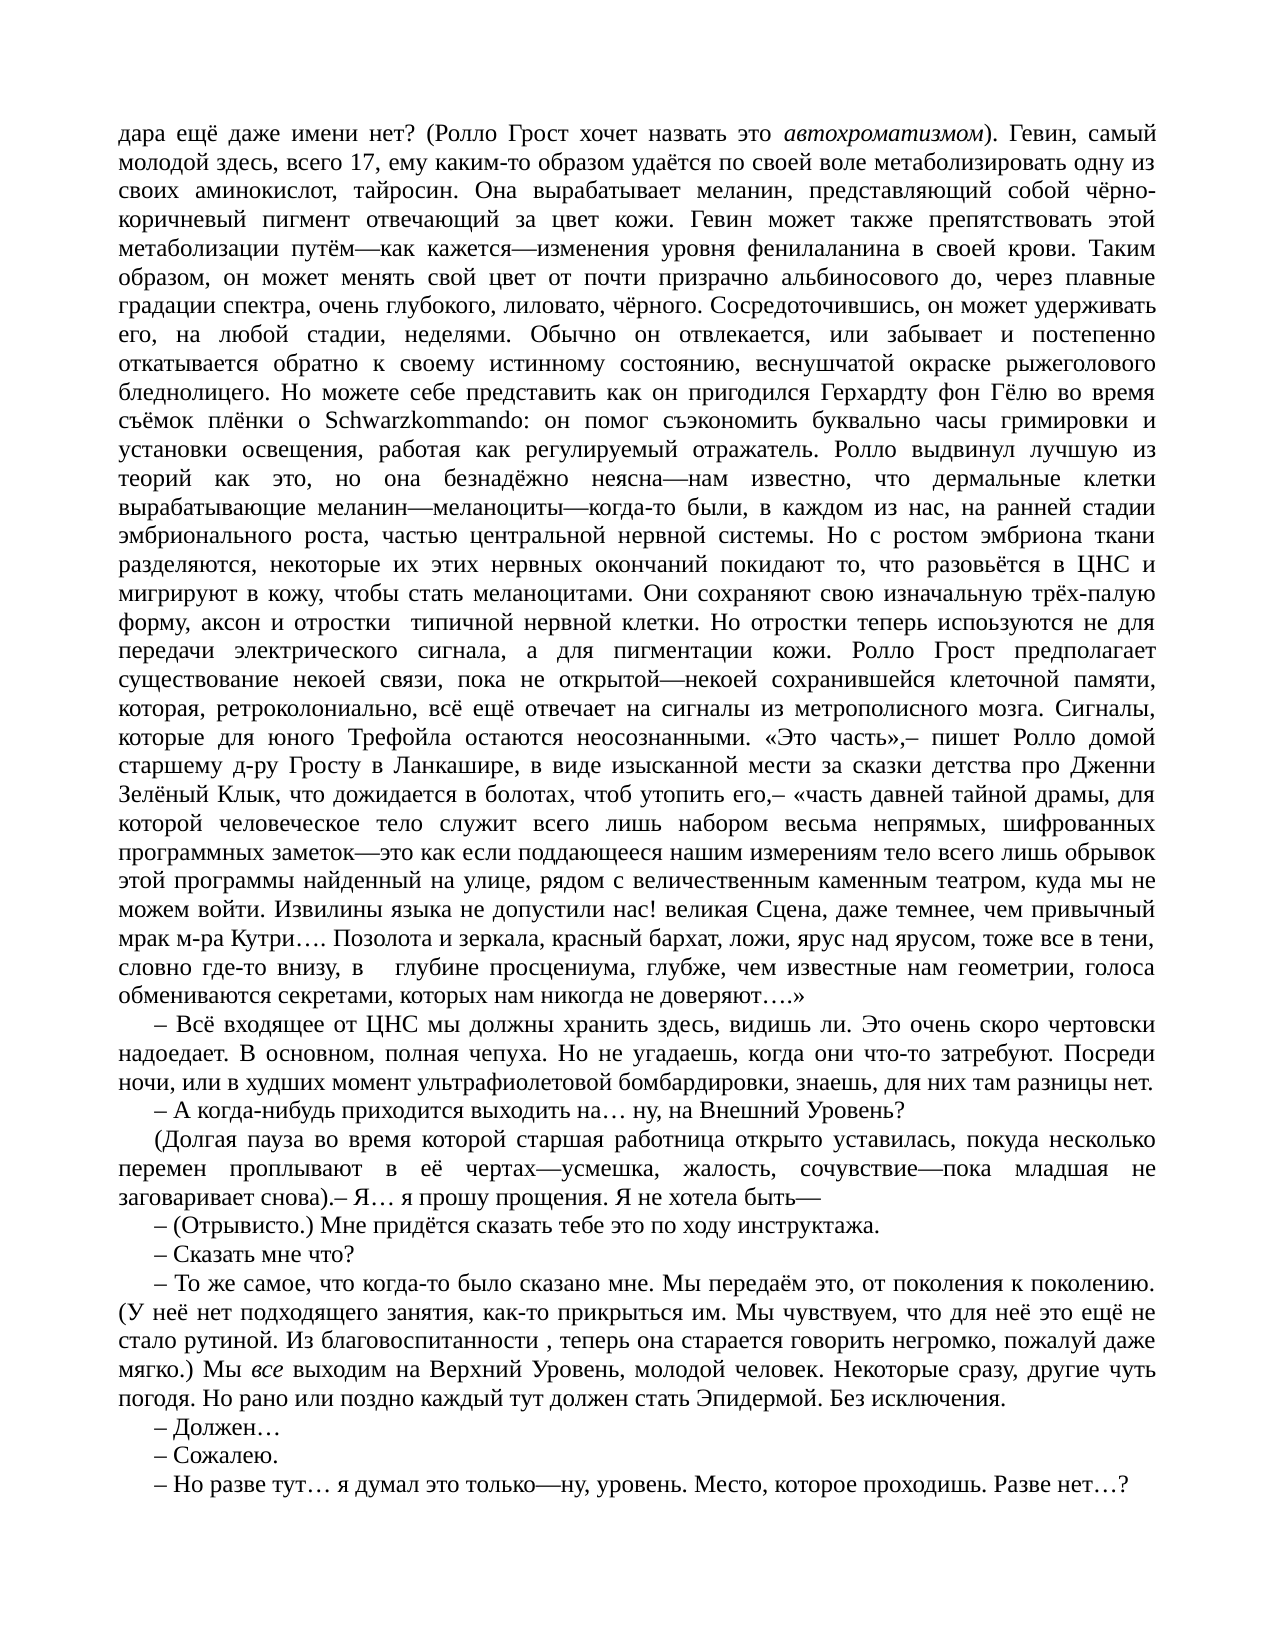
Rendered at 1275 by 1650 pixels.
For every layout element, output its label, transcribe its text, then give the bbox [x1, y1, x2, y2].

text – То же самое, что когда-то было сказано мне. Мы передаём это, от поколения к поколению. (У неё нет подходящего занятия, как-то прикрыться им. Мы чувствуем, что для неё это ещё не стало рутиной. Из благовоспитанности , теперь она старается говорить негромко, пожалуй даже мягко.) Мы все выходим на Верхний Уровень, молодой человек. Некоторые сразу, другие чуть погодя. Но рано или поздно каждый тут должен стать Эпидермой. Без исключения. [118, 1268, 1157, 1412]
text – Всё входящее от ЦНС мы должны хранить здесь, видишь ли. Это очень скоро чертовски надоедает. В основном, полная чепуха. Но не угадаешь, когда они что-то затребуют. Посреди ночи, или в худших момент ультрафиолетовой бомбардировки, знаешь, для них там разницы нет. [118, 1009, 1157, 1096]
text – А когда-нибудь приходится выходить на… ну, на Внешний Уровень? [118, 1096, 1157, 1124]
text – Сказать мне что? [118, 1239, 1157, 1268]
text – Но разве тут… я думал это только—ну, уровень. Место, которое проходишь. Разве нет…? [118, 1469, 1157, 1498]
text дара ещё даже имени нет? (Ролло Грост хочет назвать это автохроматизмом). Гевин, самый молодой здесь, всего 17, ему каким-то образом удаётся по своей воле метаболизировать одну из своих аминокислот, тайросин. Она вырабатывает меланин, представляющий собой чёрно-коричневый пигмент отвечающий за цвет кожи. Гевин может также препятствовать этой метаболизации путём—как кажется—изменения уровня фенилаланина в своей крови. Таким образом, он может менять свой цвет от почти призрачно альбиносового до, через плавные градации спектра, очень глубокого, лиловато, чёрного. Сосредоточившись, он может удерживать его, на любой стадии, неделями. Обычно он отвлекается, или забывает и постепенно откатывается обратно к своему истинному состоянию, веснушчатой окраске рыжеголового бледнолицего. Но можете себе представить как он пригодился Герхардту фон Гёлю во время съёмок плёнки о Schwarzkommando: он помог съэкономить буквально часы гримировки и установки освещения, работая как регулируемый отражатель. Ролло выдвинул лучшую из теорий как это, но она безнадёжно неясна—нам известно, что дермальные клетки вырабатывающие меланин—меланоциты—когда-то были, в каждом из нас, на ранней стадии эмбрионального роста, частью центральной нервной системы. Но с ростом эмбриона ткани разделяются, некоторые их этих нервных окончаний покидают то, что разовьётся в ЦНС и мигрируют в кожу, чтобы стать меланоцитами. Они сохраняют свою изначальную трёх-палую форму, аксон и отростки типичной нервной клетки. Но отростки теперь испоьзуются не для передачи электрического сигнала, а для пигментации кожи. Ролло Грост предполагает существование некоей связи, пока не открытой—некоей сохранившейся клеточной памяти, которая, ретроколониально, всё ещё отвечает на сигналы из метрополисного мозга. Сигналы, которые для юного Трефойла остаются неосознанными. «Это часть»,– пишет Ролло домой старшему д-ру Гросту в Ланкашире, в виде изысканной мести за сказки детства про Дженни Зелёный Клык, что дожидается в болотах, чтоб утопить его,– «часть давней тайной драмы, для которой человеческое тело служит всего лишь набором весьма непрямых, шифрованных программных заметок—это как если поддающееся нашим измерениям тело всего лишь обрывок этой программы найденный на улице, рядом с величественным каменным театром, куда мы не можем войти. Извилины языка не допустили нас! великая Сцена, даже темнее, чем привычный мрак м-ра Кутри…. Позолота и зеркала, красный бархат, ложи, ярус над ярусом, тоже все в тени, словно где-то внизу, в глубине просцениума, глубже, чем известные нам геометрии, голоса обмениваются секретами, которых нам никогда не доверяют….» [118, 118, 1157, 1009]
text (Долгая пауза во время которой старшая работница открыто уставилась, покуда несколько перемен проплывают в её чертах—усмешка, жалость, сочувствие—пока младшая не заговаривает снова).– Я… я прошу прощения. Я не хотела быть— [118, 1124, 1157, 1211]
text – (Отрывисто.) Мне придётся сказать тебе это по ходу инструктажа. [118, 1211, 1157, 1239]
text – Должен… [118, 1412, 1157, 1441]
text – Сожалею. [118, 1441, 1157, 1469]
